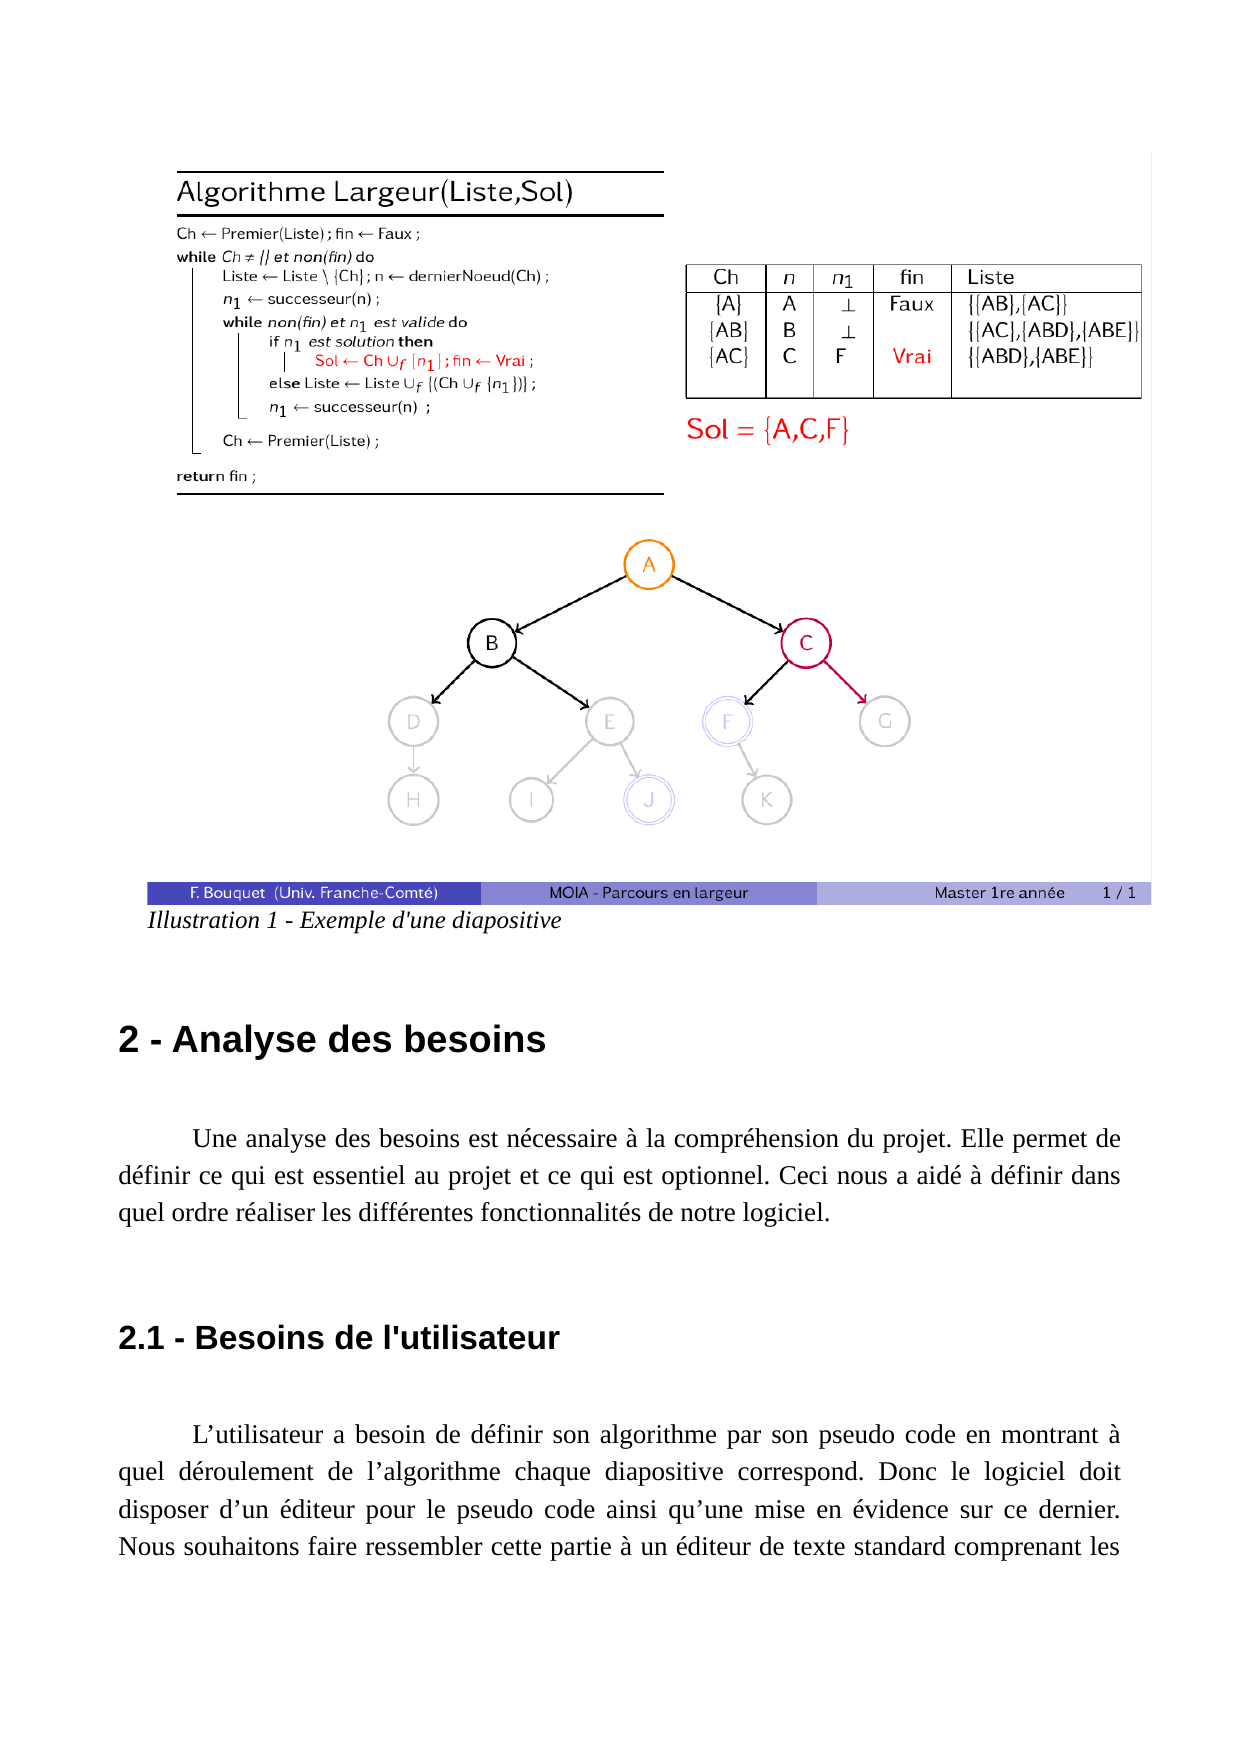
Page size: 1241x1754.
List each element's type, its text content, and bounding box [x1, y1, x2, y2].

picture [147, 152, 1152, 905]
text [147, 131, 1151, 152]
subtitle 2 - Analyse des besoins [118, 1016, 1122, 1060]
subtitle 2.1 - Besoins de l'utilisateur [118, 1318, 1122, 1357]
text Une analyse des besoins est nécessaire à la compréhension du projet. Elle permet de définir ce qui est essentiel au projet et ce qui est optionnel. Ceci nous a aidé à définir dans quel ordre réaliser les différentes fonctionnalités de notre logiciel. [118, 1122, 1122, 1227]
text L’utilisateur a besoin de définir son algorithme par son pseudo code en montrant à quel déroulement de l’algorithme chaque diapositive correspond. Donc le logiciel doit disposer d’un éditeur pour le pseudo code ainsi qu’une mise en évidence sur ce dernier. Nous souhaitons faire ressembler cette partie à un éditeur de texte standard comprenant les [118, 1418, 1122, 1561]
text Illustration 1 - Exemple d'une diapositive [147, 905, 1151, 933]
